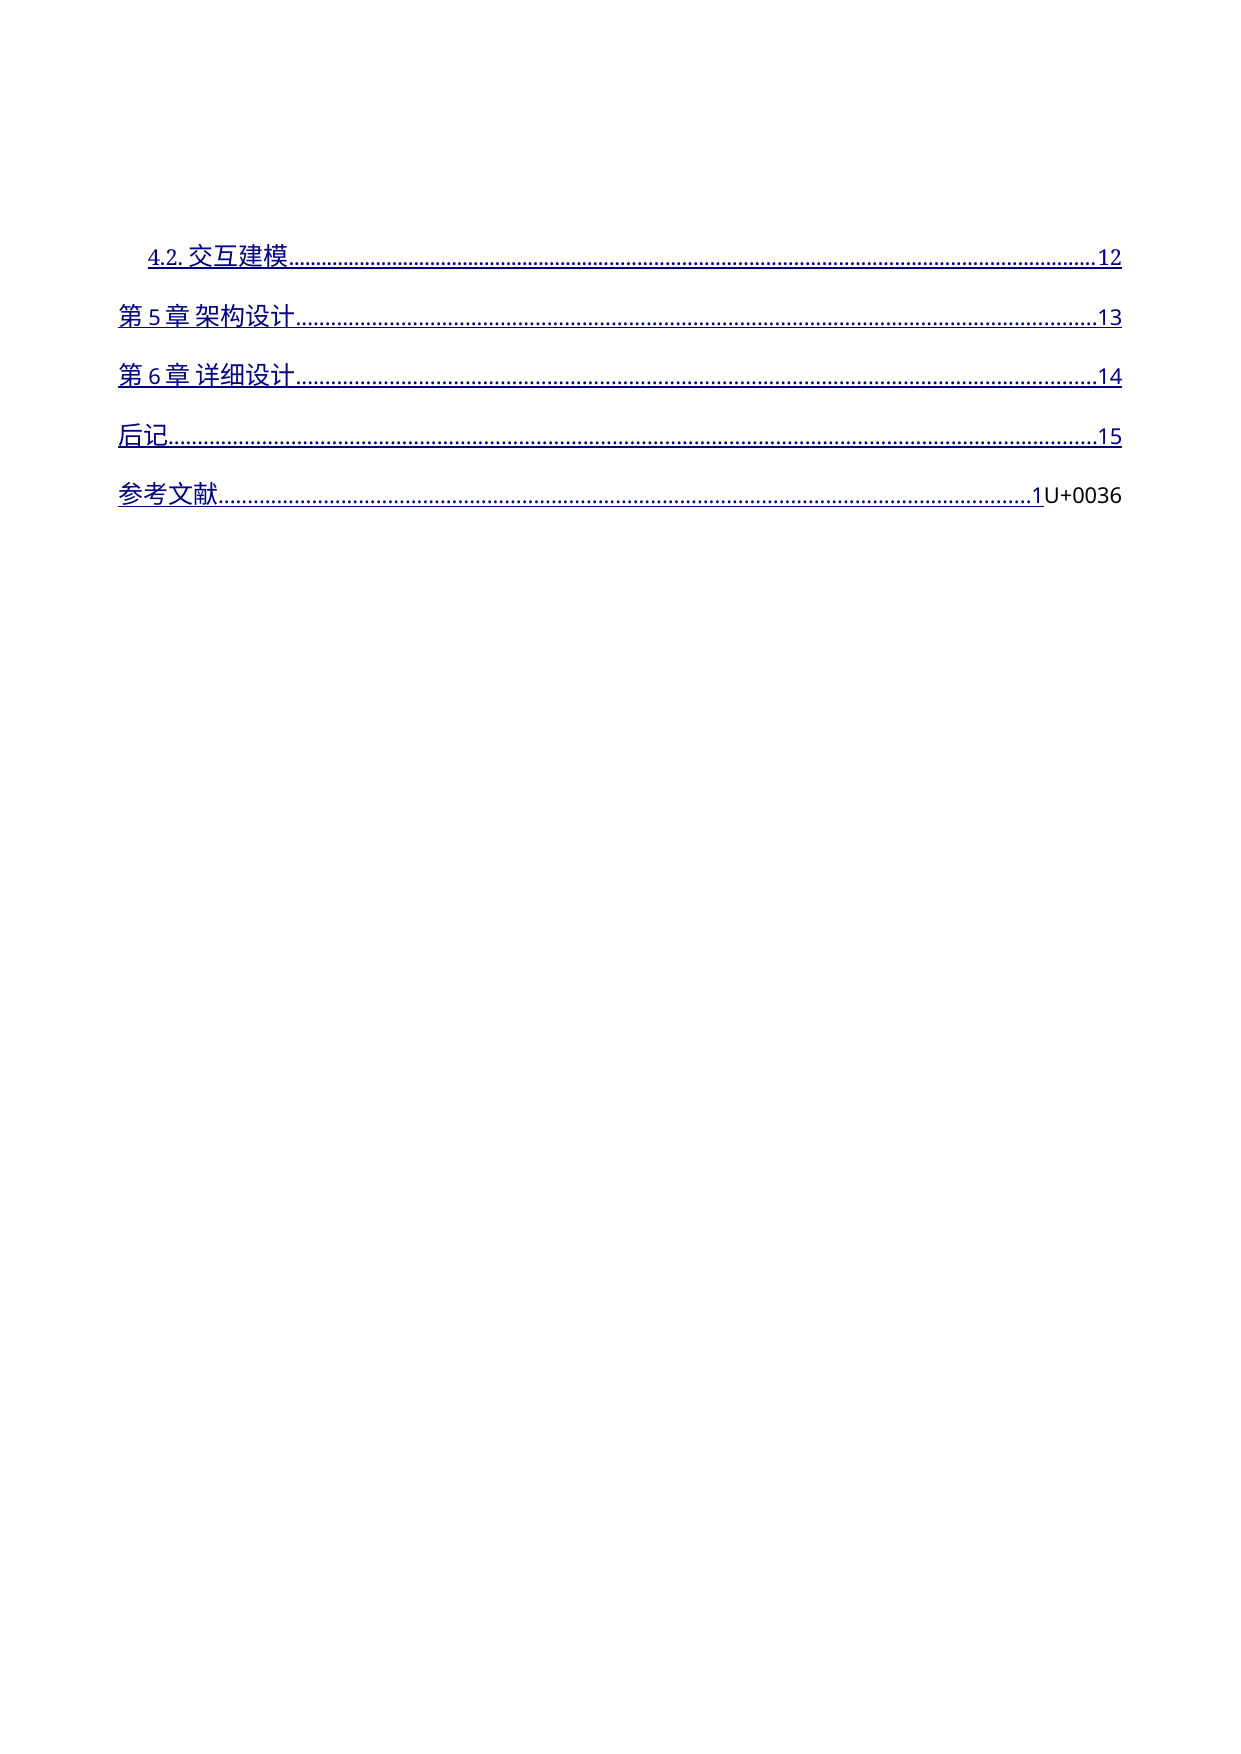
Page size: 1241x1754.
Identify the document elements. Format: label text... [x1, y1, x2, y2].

text 参考文献 1U+0036 [118, 475, 1122, 511]
text [118, 448, 1122, 452]
text 4.2. 交互建模 12 [148, 236, 1122, 267]
text 第6章 详细设计 14 [118, 356, 1122, 386]
text 后记 15 [118, 415, 1122, 446]
text [118, 388, 1122, 392]
text 第5章 架构设计 13 [118, 296, 1122, 327]
text [118, 328, 1122, 332]
